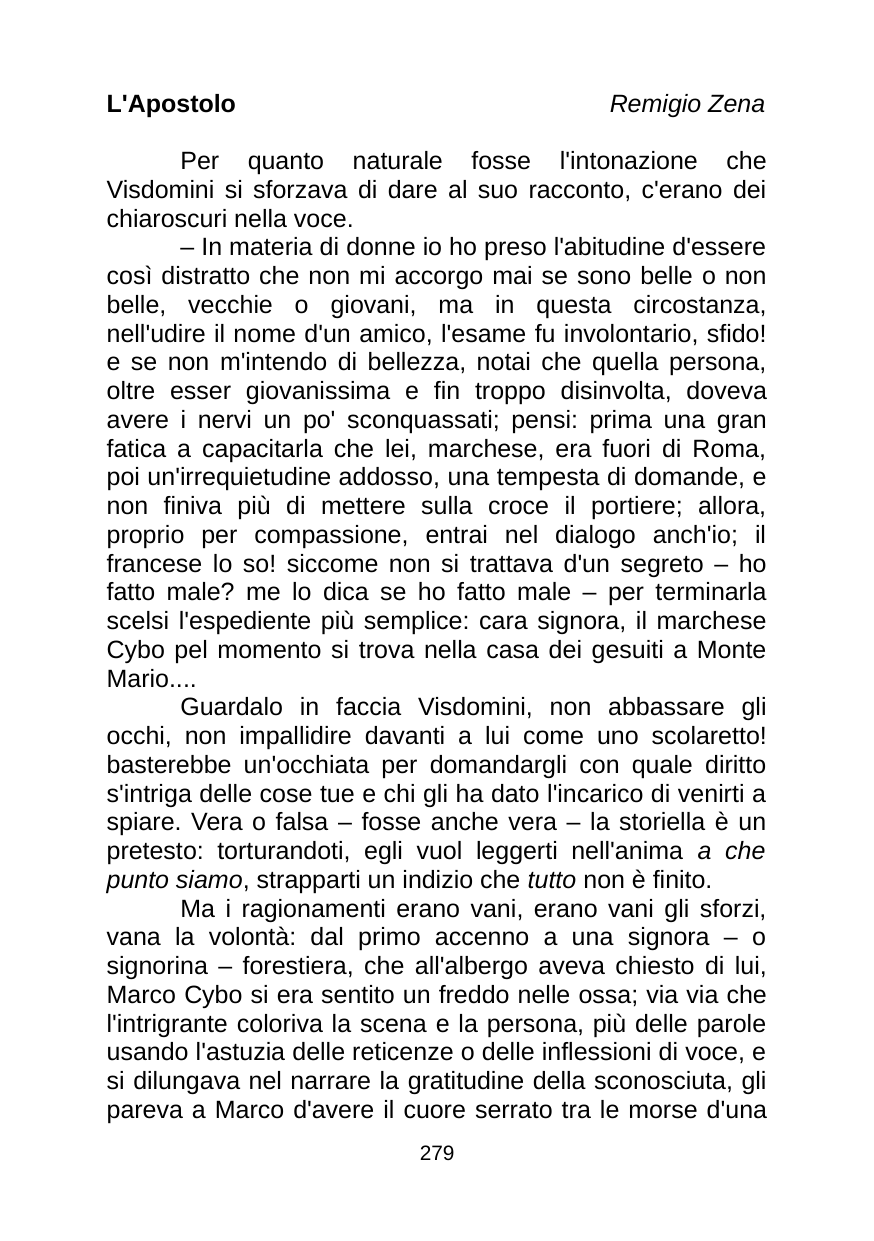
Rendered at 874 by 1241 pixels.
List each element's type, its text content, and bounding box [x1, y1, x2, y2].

text Guardalo in faccia Visdomini, non abbassare gli occhi, non impallidire davanti a lui come uno scolaretto! basterebbe un'occhiata per domandargli con quale diritto s'intriga delle cose tue e chi gli ha dato l'incarico di venirti a spiare. Vera o falsa – fosse anche vera – la storiella è un pretesto: torturandoti, egli vuol leggerti nell'anima a che punto siamo, strapparti un indizio che tutto non è finito. [106, 692, 768, 894]
text Per quanto naturale fosse l'intonazione che Visdomini si sforzava di dare al suo racconto, c'erano dei chiaroscuri nella voce. [106, 146, 768, 232]
text – In materia di donne io ho preso l'abitudine d'essere così distratto che non mi accorgo mai se sono belle o non belle, vecchie o giovani, ma in questa circostanza, nell'udire il nome d'un amico, l'esame fu involontario, sfido! e se non m'intendo di bellezza, notai che quella persona, oltre esser giovanissima e fin troppo disinvolta, doveva avere i nervi un po' sconquassati; pensi: prima una gran fatica a capacitarla che lei, marchese, era fuori di Roma, poi un'irrequietudine addosso, una tempesta di domande, e non finiva più di mettere sulla croce il portiere; allora, proprio per compassione, entrai nel dialogo anch'io; il francese lo so! siccome non si trattava d'un segreto – ho fatto male? me lo dica se ho fatto male – per terminarla scelsi l'espediente più semplice: cara signora, il marchese Cybo pel momento si trova nella casa dei gesuiti a Monte Mario.... [106, 232, 768, 692]
text Ma i ragionamenti erano vani, erano vani gli sforzi, vana la volontà: dal primo accenno a una signora – o signorina – forestiera, che all'albergo aveva chiesto di lui, Marco Cybo si era sentito un freddo nelle ossa; via via che l'intrigrante coloriva la scena e la persona, più delle parole usando l'astuzia delle reticenze o delle inflessioni di voce, e si dilungava nel narrare la gratitudine della sconosciuta, gli pareva a Marco d'avere il cuore serrato tra le morse d'una [106, 894, 768, 1124]
